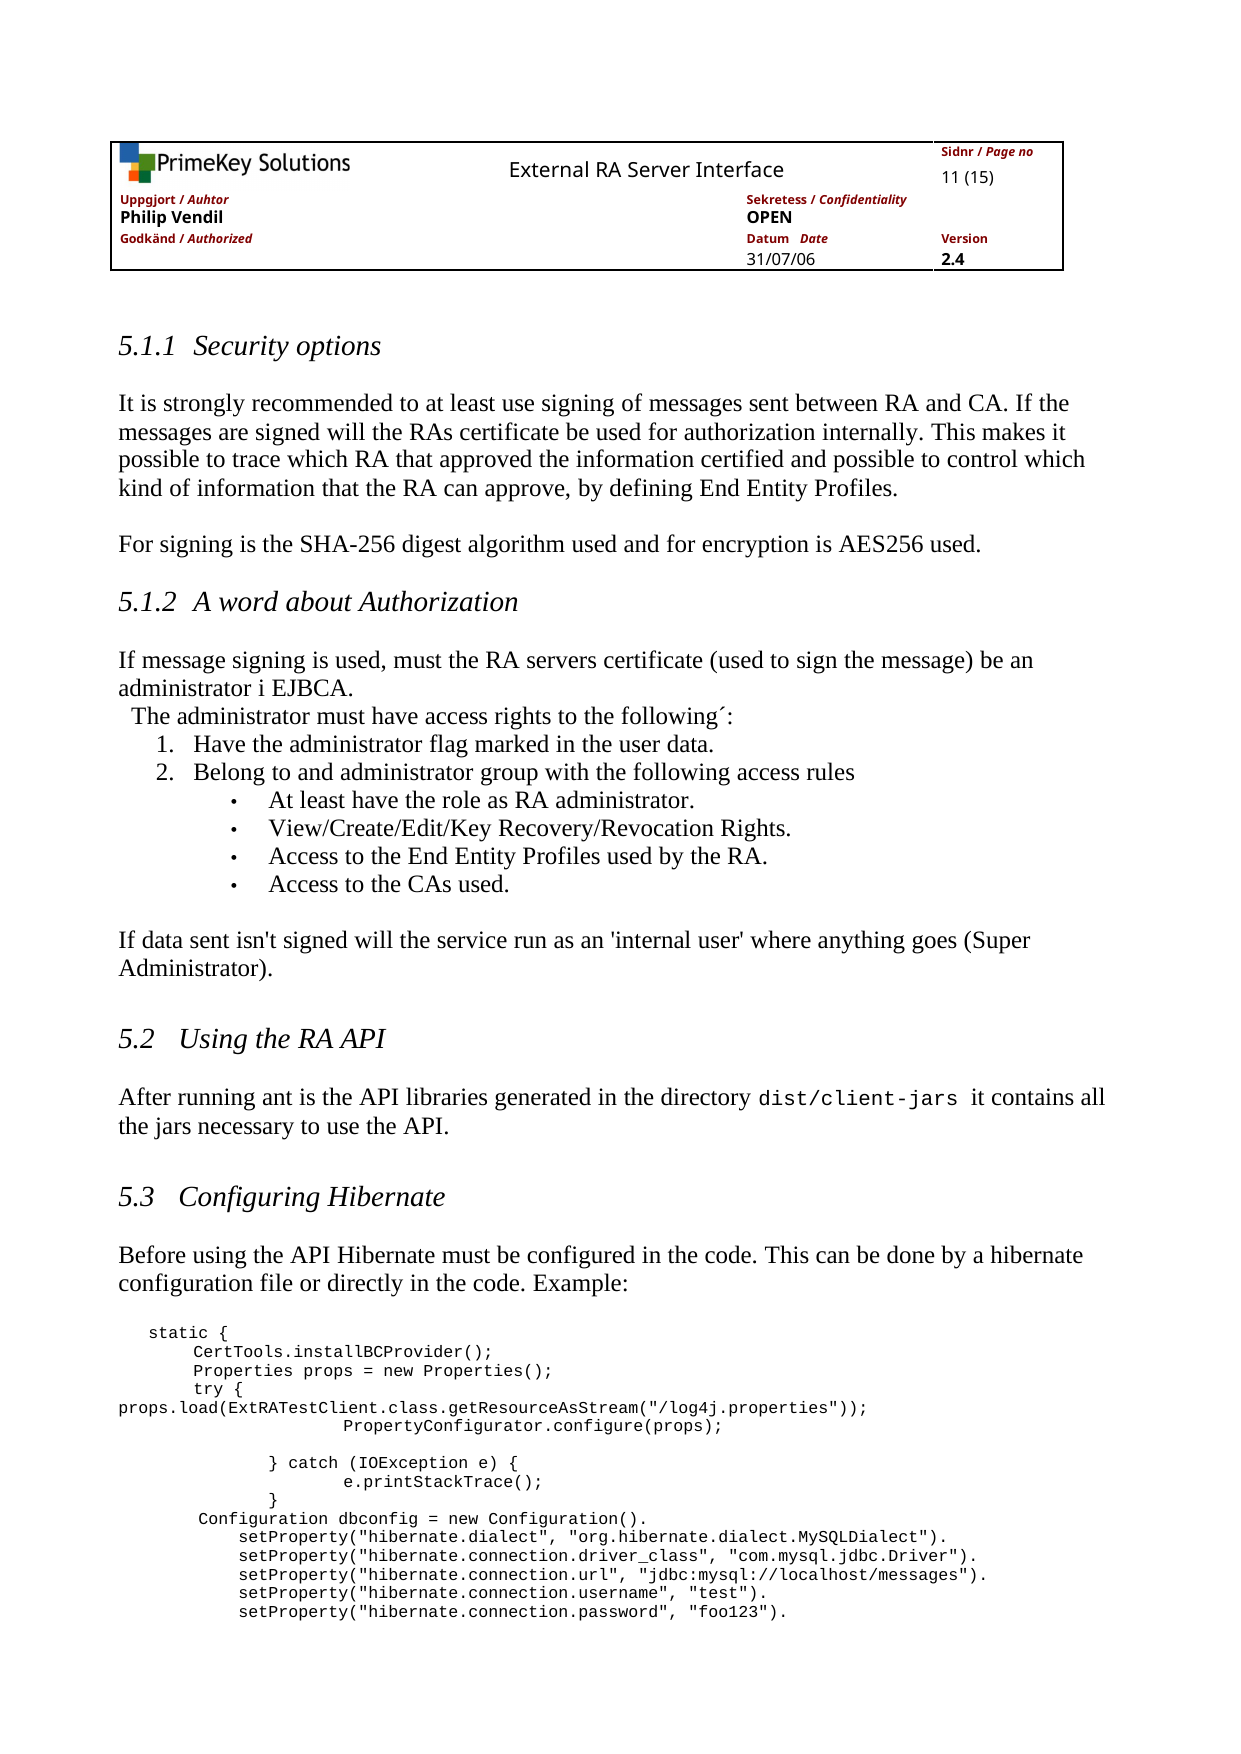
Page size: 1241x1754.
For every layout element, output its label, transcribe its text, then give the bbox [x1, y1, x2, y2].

list Belong to and administrator group with the following access rules [156, 758, 1122, 786]
text Configuration dbconfig = new Configuration(). [118, 1511, 1122, 1529]
text The administrator must have access rights to the following´: [118, 702, 1122, 730]
text props.load(ExtRATestClient.class.getResourceAsStream("/log4j.properties")); [118, 1399, 1122, 1418]
list Access to the CAs used. [231, 870, 1122, 898]
list Access to the End Entity Profiles used by the RA. [231, 842, 1122, 870]
list Have the administrator flag marked in the user data. [156, 730, 1122, 758]
text setProperty("hibernate.dialect", "org.hibernate.dialect.MySQLDialect"). [118, 1529, 1122, 1548]
text If message signing is used, must the RA servers certificate (used to sign the message) be an administrator i EJBCA. [118, 646, 1122, 702]
text Before using the API Hibernate must be configured in the code. This can be done by a hibernate configuration file or directly in the code. Example: [118, 1241, 1122, 1297]
text try { [118, 1381, 1122, 1399]
text } [118, 1492, 1122, 1511]
text After running ant is the API libraries generated in the directory dist/client-jars it contains all the jars necessary to use the API. [118, 1083, 1122, 1140]
text Properties props = new Properties(); [118, 1362, 1122, 1381]
text setProperty("hibernate.connection.driver_class", "com.mysql.jdbc.Driver"). [118, 1548, 1122, 1566]
list View/Create/Edit/Key Recovery/Revocation Rights. [231, 814, 1122, 842]
subtitle A word about Authorization [118, 586, 1122, 618]
text For signing is the SHA-256 digest algorithm used and for encryption is AES256 used. [118, 529, 1122, 557]
text If data sent isn't signed will the service run as an 'internal user' where anything goes (Super Administrator). [118, 926, 1122, 982]
subtitle Using the RA API [118, 1023, 1122, 1055]
list At least have the role as RA administrator. [231, 786, 1122, 814]
text setProperty("hibernate.connection.username", "test"). [118, 1585, 1122, 1603]
text It is strongly recommended to at least use signing of messages sent between RA and CA. If the messages are signed will the RAs certificate be used for authorization internally. This makes it possible to trace which RA that approved the information certified and possible to control which kind of information that the RA can approve, by defining End Entity Profiles. [118, 389, 1122, 501]
text PropertyConfigurator.configure(props); [118, 1418, 1122, 1437]
text setProperty("hibernate.connection.url", "jdbc:mysql://localhost/messages"). [118, 1566, 1122, 1585]
text CertTools.installBCProvider(); [118, 1344, 1122, 1362]
text static { [118, 1325, 1122, 1344]
subtitle Configuring Hibernate [118, 1181, 1122, 1213]
text } catch (IOException e) { [118, 1455, 1122, 1474]
text e.printStackTrace(); [118, 1474, 1122, 1492]
text setProperty("hibernate.connection.password", "foo123"). [118, 1603, 1122, 1622]
subtitle Security options [118, 329, 1122, 361]
